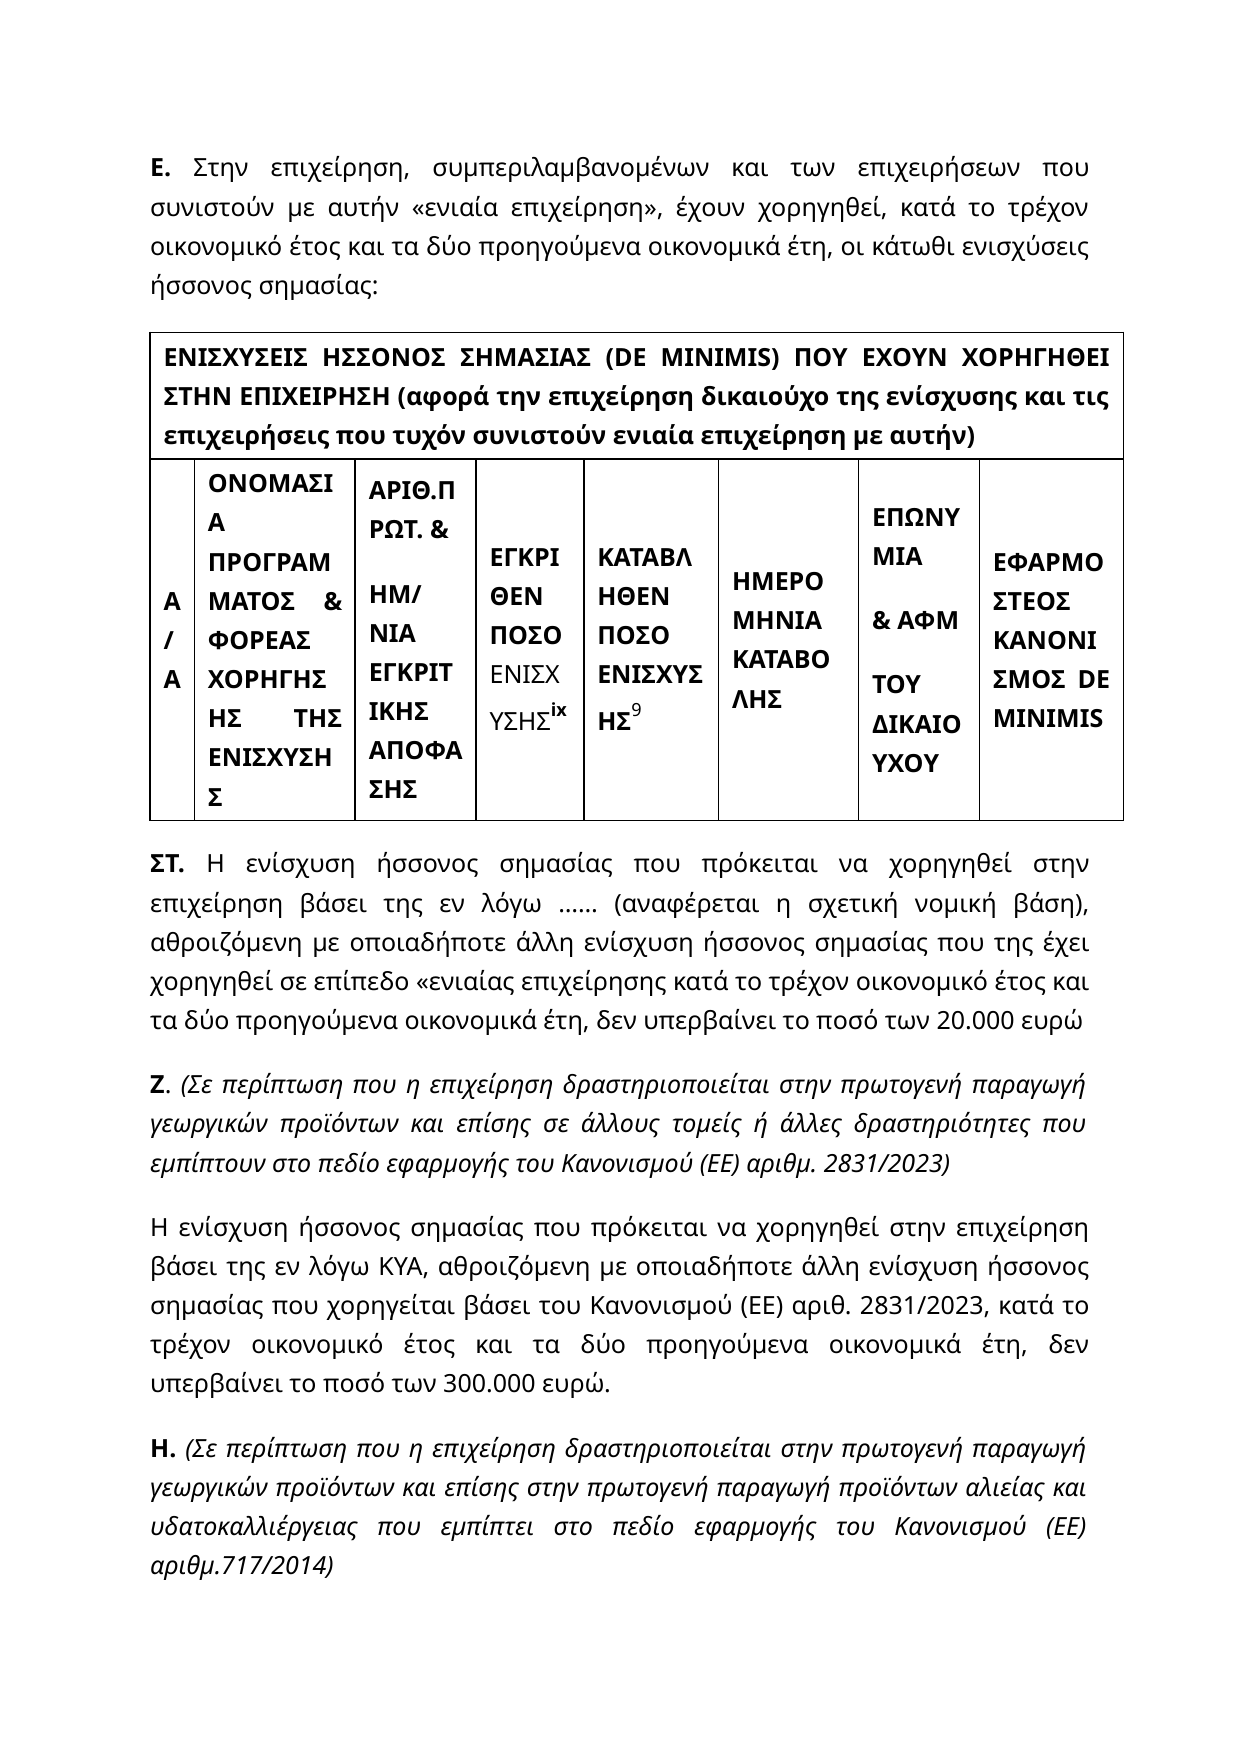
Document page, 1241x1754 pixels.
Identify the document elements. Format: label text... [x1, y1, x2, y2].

text Η ενίσχυση ήσσονος σημασίας που πρόκειται να χορηγηθεί στην επιχείρηση βάσει της εν λόγω ΚΥΑ, αθροιζόμενη με οποιαδήποτε άλλη ενίσχυση ήσσονος σημασίας που χορηγείται βάσει του Κανονισμού (ΕΕ) αριθ. 2831/2023, κατά το τρέχον οικονομικό έτος και τα δύο προηγούμενα οικονομικά έτη, δεν υπερβαίνει το ποσό των 300.000 ευρώ. [150, 1209, 1090, 1400]
table_cell ΗΜΕΡΟΜΗΝΙΑ ΚΑΤΑΒΟΛΗΣ [719, 460, 858, 819]
table_header ΕΝΙΣΧΥΣΕΙΣ ΗΣΣΟΝΟΣ ΣΗΜΑΣΙΑΣ (DE MINIMIS) ΠΟΥ ΕΧΟΥΝ ΧΟΡΗΓΗΘΕΙ ΣΤΗΝ ΕΠΙΧΕΙΡΗΣΗ (αφορά την επιχείρηση δικαιούχο της ενίσχυσης και τις επιχειρήσεις που τυχόν συνιστούν ενιαία επιχείρηση με αυτήν) [151, 333, 1123, 458]
table_cell ΕΓΚΡΙΘΕΝ ΠΟΣΟ ΕΝΙΣΧΥΣΗΣix [477, 460, 583, 819]
table_cell ΟΝΟΜΑΣΙΑ ΠΡΟΓΡΑΜΜΑΤΟΣ & ΦΟΡΕΑΣ ΧΟΡΗΓΗΣΗΣ ΤΗΣ ΕΝΙΣΧΥΣΗΣ [195, 460, 354, 819]
table_cell Α/Α [151, 460, 194, 819]
table_cell ΚΑΤΑΒΛΗΘΕΝ ΠΟΣΟ ΕΝΙΣΧΥΣΗΣ9 [585, 460, 718, 819]
text Ε. Στην επιχείρηση, συμπεριλαμβανομένων και των επιχειρήσεων που συνιστούν με αυτήν «ενιαία επιχείρηση», έχουν χορηγηθεί, κατά το τρέχον οικονομικό έτος και τα δύο προηγούμενα οικονομικά έτη, οι κάτωθι ενισχύσεις ήσσονος σημασίας: [150, 150, 1090, 302]
text ΣΤ. Η ενίσχυση ήσσονος σημασίας που πρόκειται να χορηγηθεί στην επιχείρηση βάσει της εν λόγω …… (αναφέρεται η σχετική νομική βάση), αθροιζόμενη με οποιαδήποτε άλλη ενίσχυση ήσσονος σημασίας που της έχει χορηγηθεί σε επίπεδο «ενιαίας επιχείρησης κατά το τρέχον οικονομικό έτος και τα δύο προηγούμενα οικονομικά έτη, δεν υπερβαίνει το ποσό των 20.000 ευρώ [150, 846, 1090, 1037]
table_cell ΑΡΙΘ.ΠΡΩΤ. & ΗΜ/ΝΙΑ ΕΓΚΡΙΤΙΚΗΣ ΑΠΟΦΑΣΗΣ [356, 460, 475, 819]
table_cell ΕΠΩΝΥΜΙΑ & ΑΦΜ ΤΟΥ ΔΙΚΑΙΟΥΧΟΥ [859, 460, 979, 819]
text Η. (Σε περίπτωση που η επιχείρηση δραστηριοποιείται στην πρωτογενή παραγωγή γεωργικών προϊόντων και επίσης στην πρωτογενή παραγωγή προϊόντων αλιείας και υδατοκαλλιέργειας που εμπίπτει στο πεδίο εφαρμογής του Κανονισμού (ΕΕ) αριθμ.717/2014) [150, 1430, 1090, 1582]
text Ζ. (Σε περίπτωση που η επιχείρηση δραστηριοποιείται στην πρωτογενή παραγωγή γεωργικών προϊόντων και επίσης σε άλλους τομείς ή άλλες δραστηριότητες που εμπίπτουν στο πεδίο εφαρμογής του Κανονισμού (ΕΕ) αριθμ. 2831/2023) [150, 1067, 1090, 1179]
table_cell ΕΦΑΡΜΟΣΤΕΟΣ ΚΑΝΟΝΙΣΜΟΣ DE MINIMIS [980, 460, 1123, 819]
